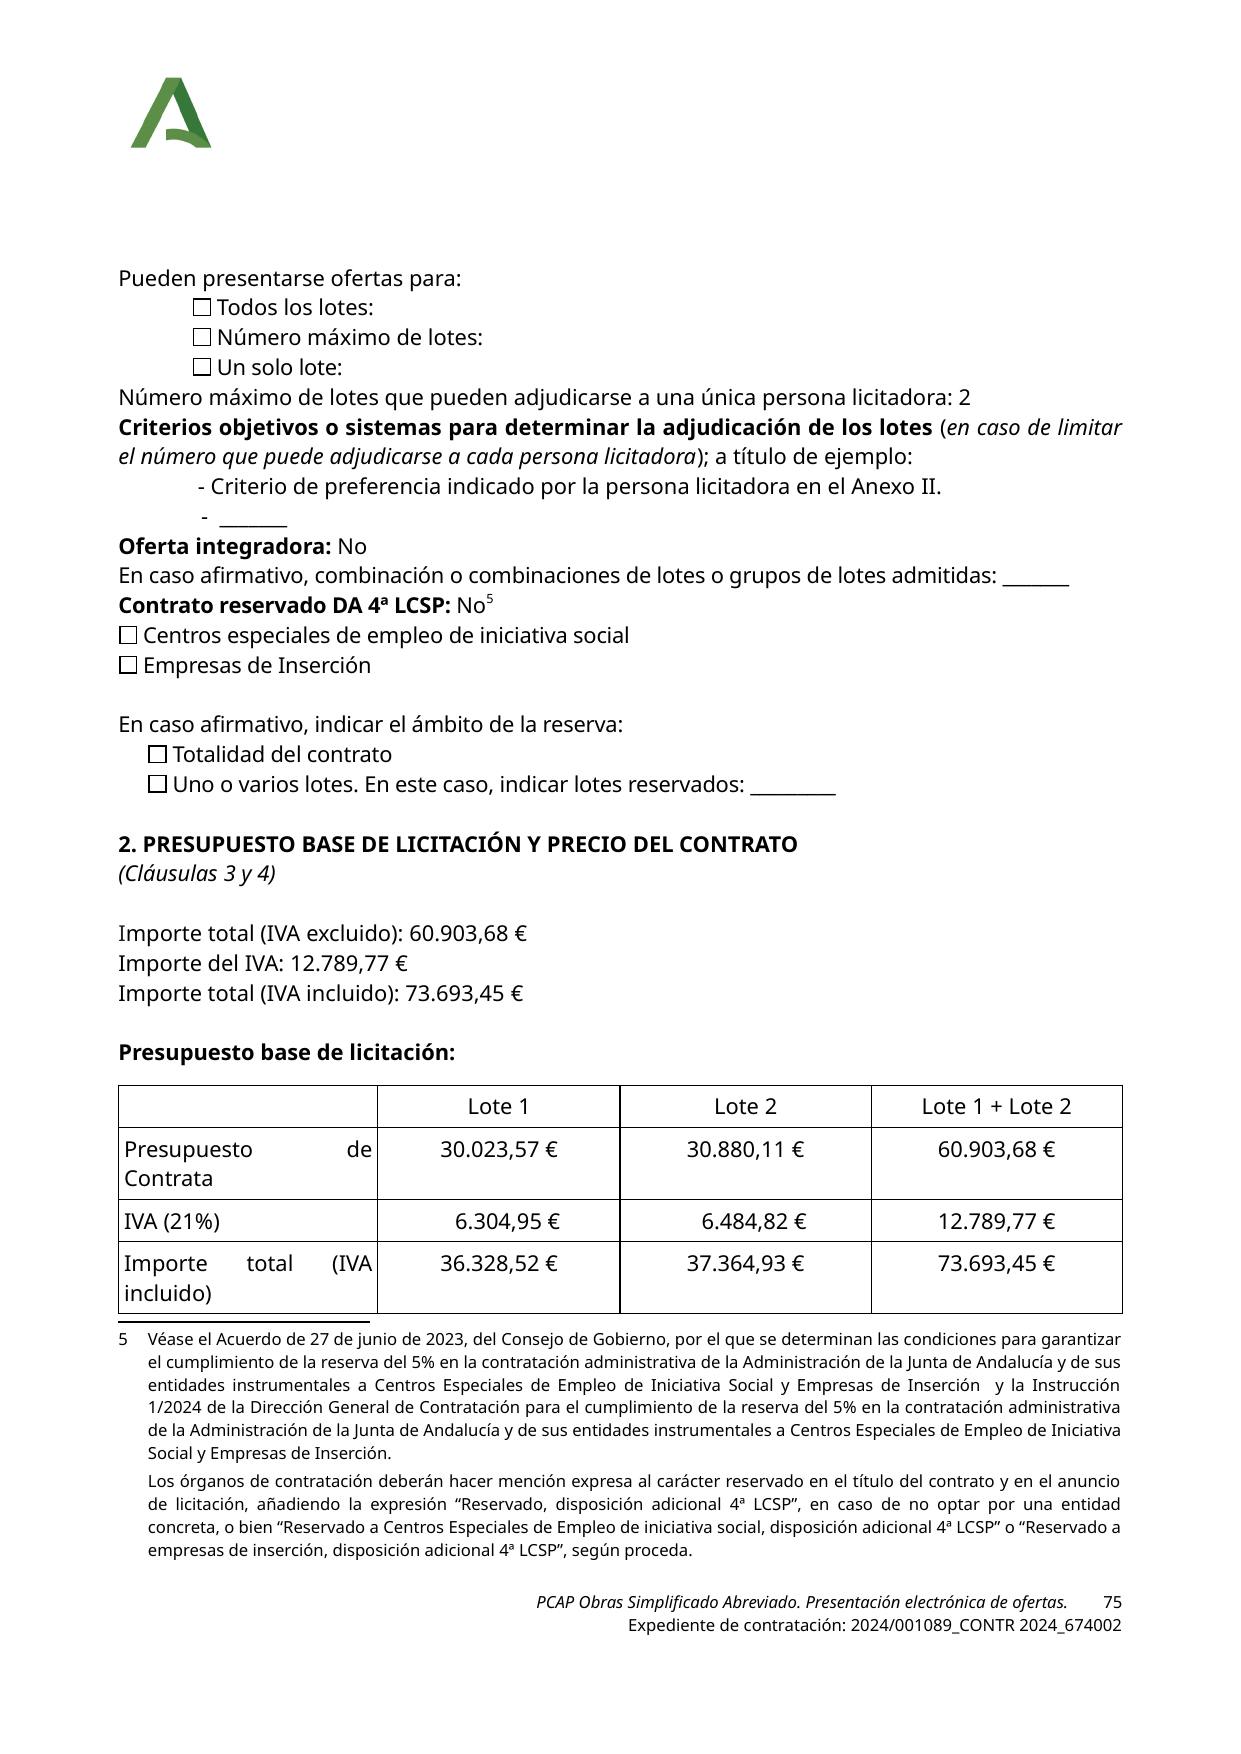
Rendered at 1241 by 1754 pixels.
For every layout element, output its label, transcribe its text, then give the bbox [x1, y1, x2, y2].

table_header Lote 1 + Lote 2 [872, 1086, 1122, 1127]
table_cell 6.484,82 € [621, 1200, 871, 1241]
text (Cláusulas 3 y 4) [118, 858, 1122, 888]
table_cell 37.364,93 € [621, 1242, 871, 1313]
table_cell 30.880,11 € [621, 1128, 871, 1199]
picture [127, 73, 216, 152]
table_cell 73.693,45 € [872, 1242, 1122, 1313]
text Un solo lote: [118, 352, 1122, 382]
text Importe total (IVA excluido): 60.903,68 € [118, 918, 1122, 948]
text Los órganos de contratación deberán hacer mención expresa al carácter reservado en el título del contrato y en el anuncio de licitación, añadiendo la expresión “Reservado, disposición adicional 4ª LCSP”, en caso de no optar por una entidad concreta, o bien “Reservado a Centros Especiales de Empleo de iniciativa social, disposición adicional 4ª LCSP” o “Reservado a empresas de inserción, disposición adicional 4ª LCSP”, según proceda. [118, 1470, 1122, 1561]
text - _______ [118, 501, 1122, 531]
table_cell 30.023,57 € [378, 1128, 619, 1199]
text Totalidad del contrato [148, 739, 1122, 769]
text Número máximo de lotes que pueden adjudicarse a una única persona licitadora: 2 [118, 382, 1122, 411]
text En caso afirmativo, combinación o combinaciones de lotes o grupos de lotes admitidas: _______ [118, 560, 1122, 590]
text Criterios objetivos o sistemas para determinar la adjudicación de los lotes (en caso de limitar el número que puede adjudicarse a cada persona licitadora); a título de ejemplo: [118, 411, 1122, 471]
table_cell 36.328,52 € [378, 1242, 619, 1313]
table_cell Presupuesto de Contrata [119, 1128, 377, 1199]
text Presupuesto base de licitación: [118, 1037, 1122, 1067]
text Uno o varios lotes. En este caso, indicar lotes reservados: _________ [148, 769, 1122, 799]
table_header Lote 2 [621, 1086, 871, 1127]
text Centros especiales de empleo de iniciativa social [118, 620, 1122, 650]
text Pueden presentarse ofertas para: [118, 262, 1122, 292]
text En caso afirmativo, indicar el ámbito de la reserva: [118, 709, 1122, 739]
text 2. PRESUPUESTO BASE DE LICITACIÓN Y PRECIO DEL CONTRATO [118, 828, 1122, 858]
table_cell 60.903,68 € [872, 1128, 1122, 1199]
text Importe del IVA: 12.789,77 € [118, 948, 1122, 977]
table_cell 6.304,95 € [378, 1200, 619, 1241]
table_cell IVA (21%) [119, 1200, 377, 1241]
table_header [119, 1086, 377, 1127]
table_header Lote 1 [378, 1086, 619, 1127]
text - Criterio de preferencia indicado por la persona licitadora en el Anexo II. [118, 471, 1122, 501]
table_cell Importe total (IVA incluido) [119, 1242, 377, 1313]
text Empresas de Inserción [118, 650, 1122, 679]
text Oferta integradora: No [118, 531, 1122, 560]
text Número máximo de lotes: [118, 322, 1122, 352]
text Contrato reservado DA 4ª LCSP: No [118, 590, 1122, 620]
table_cell 12.789,77 € [872, 1200, 1122, 1241]
text Importe total (IVA incluido): 73.693,45 € [118, 977, 1122, 1007]
text Véase el Acuerdo de 27 de junio de 2023, del Consejo de Gobierno, por el que se determinan las condiciones para garantizar el cumplimiento de la reserva del 5% en la contratación administrativa de la Administración de la Junta de Andalucía y de sus entidades instrumentales a Centros Especiales de Empleo de Iniciativa Social y Empresas de Inserción y la Instrucción 1/2024 de la Dirección General de Contratación para el cumplimiento de la reserva del 5% en la contratación administrativa de la Administración de la Junta de Andalucía y de sus entidades instrumentales a Centros Especiales de Empleo de Iniciativa Social y Empresas de Inserción. [118, 1328, 1122, 1464]
text Todos los lotes: [118, 292, 1122, 322]
